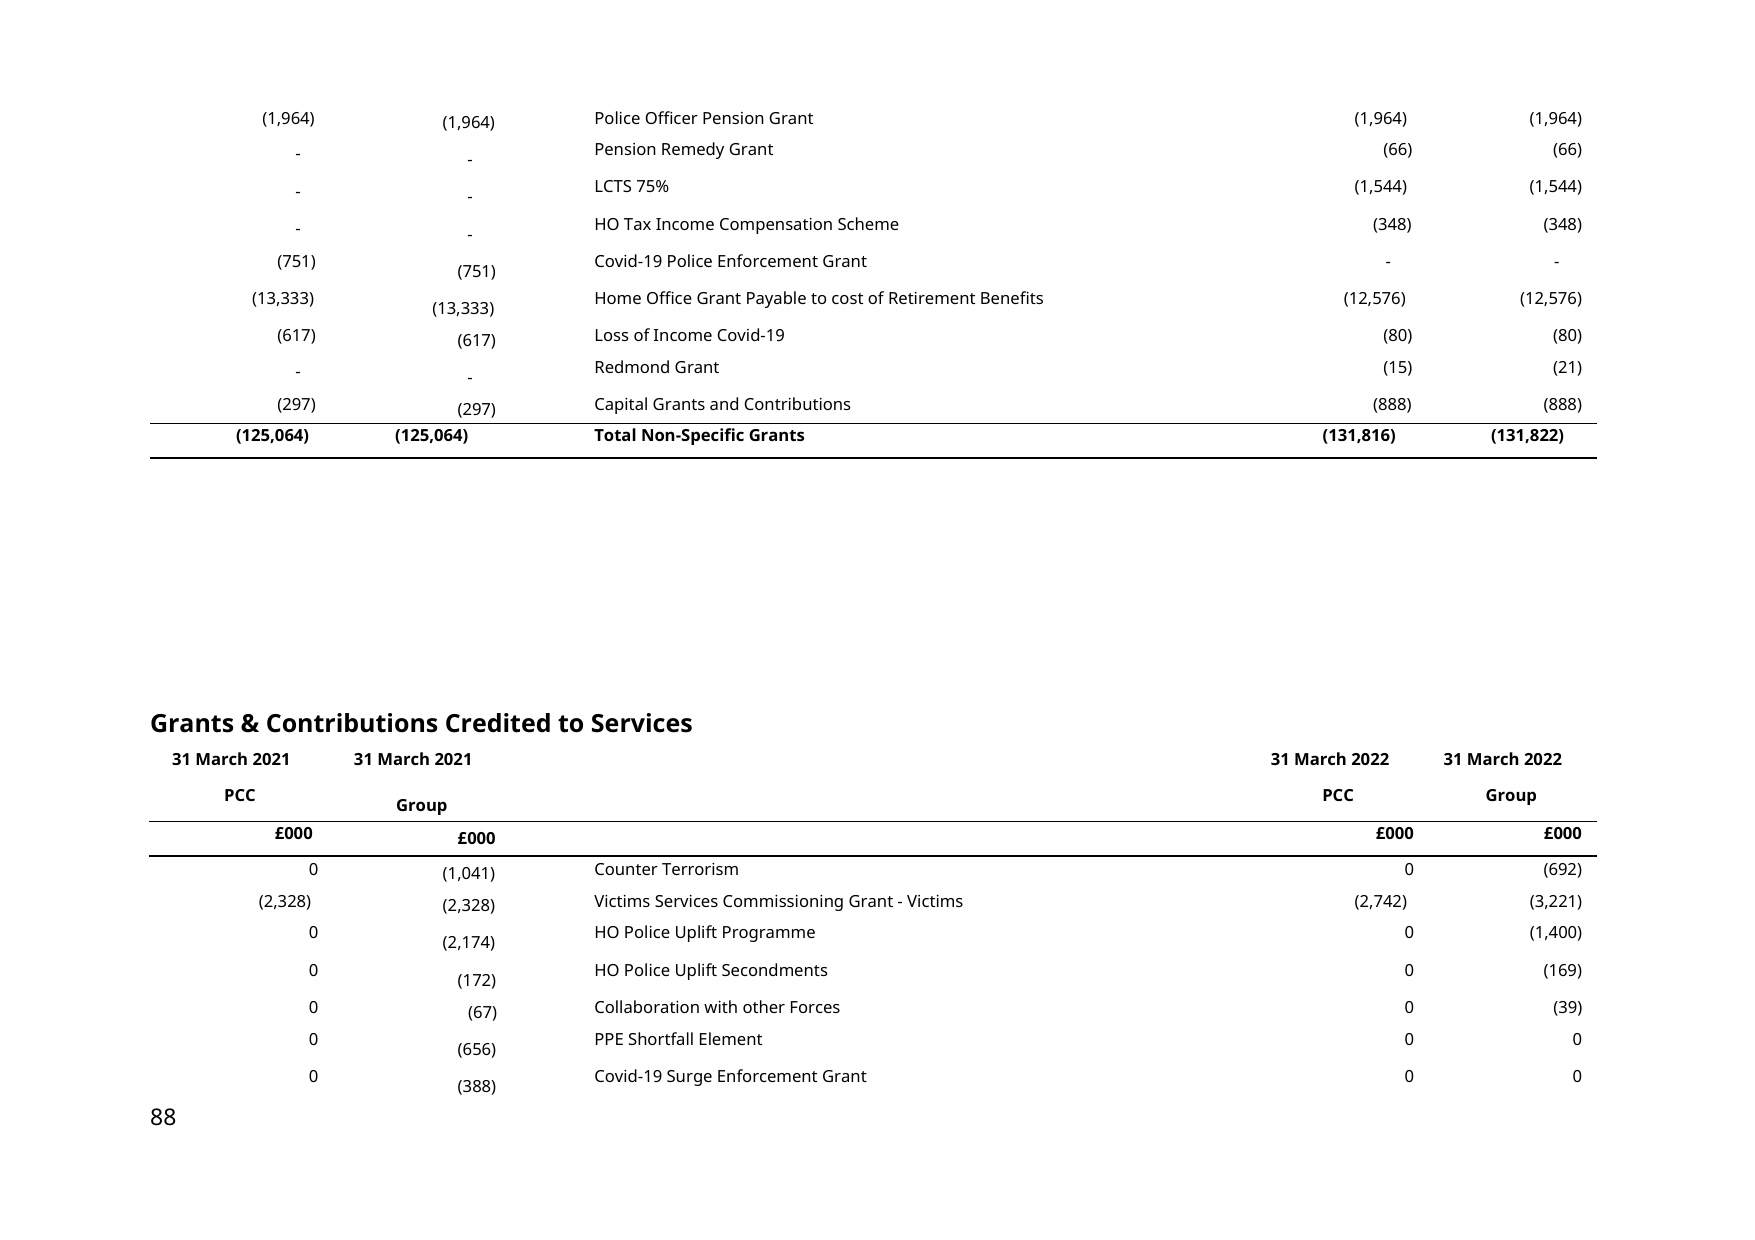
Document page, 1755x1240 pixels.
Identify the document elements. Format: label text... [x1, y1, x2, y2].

table_cell (1,964) [395, 106, 594, 137]
table_cell £000 [1443, 822, 1597, 855]
table_cell 0 [1271, 857, 1443, 889]
table_cell (66) [1322, 138, 1485, 175]
table_cell 0 [149, 996, 354, 1028]
table_cell (348) [1322, 212, 1485, 249]
table_cell Covid-19 Surge Enforcement Grant [594, 1065, 1271, 1101]
table_cell Group [1443, 784, 1597, 821]
table_cell 0 [149, 1028, 354, 1065]
text Grants & Contributions Credited to Services [150, 691, 1616, 744]
table_cell (297) [150, 393, 395, 423]
table_cell HO Police Uplift Programme [594, 921, 1271, 958]
table_cell - [395, 356, 594, 393]
table_cell - [150, 356, 395, 393]
table_cell (388) [354, 1065, 594, 1101]
table_cell [594, 784, 1271, 821]
table_header 31 March 2021 [354, 748, 594, 783]
table_cell (125,064) [395, 424, 594, 457]
table_cell (617) [395, 324, 594, 356]
table_cell (169) [1443, 959, 1597, 996]
table_cell PCC [149, 784, 354, 821]
table_cell 0 [1271, 996, 1443, 1028]
table_cell - [150, 175, 395, 212]
table_cell (888) [1485, 393, 1597, 423]
table_cell 0 [149, 959, 354, 996]
table_cell 0 [1443, 1065, 1597, 1101]
table_cell (1,400) [1443, 921, 1597, 958]
table_cell Counter Terrorism [594, 857, 1271, 889]
table_cell (751) [150, 249, 395, 287]
table_cell (12,576) [1322, 287, 1485, 324]
table_cell (66) [1485, 138, 1597, 175]
table_cell (1,544) [1322, 175, 1485, 212]
table_cell (39) [1443, 996, 1597, 1028]
table_cell PPE Shortfall Element [594, 1028, 1271, 1065]
table_cell 0 [1271, 921, 1443, 958]
table_cell (15) [1322, 356, 1485, 393]
table_cell (1,964) [1322, 106, 1485, 137]
table_cell PCC [1271, 784, 1443, 821]
table_cell 0 [149, 921, 354, 958]
table_cell £000 [149, 822, 354, 855]
table_cell (656) [354, 1028, 594, 1065]
table_cell (12,576) [1485, 287, 1597, 324]
table_cell £000 [1271, 822, 1443, 855]
table_cell - [1485, 249, 1597, 287]
table_cell - [395, 212, 594, 249]
table_cell (1,544) [1485, 175, 1597, 212]
table_cell (617) [150, 324, 395, 356]
table_cell (2,174) [354, 921, 594, 958]
table_cell (348) [1485, 212, 1597, 249]
table_cell [594, 822, 1271, 855]
table_cell (2,742) [1271, 890, 1443, 921]
table_cell - [150, 138, 395, 175]
table_cell 0 [1443, 1028, 1597, 1065]
table_cell 0 [1271, 1028, 1443, 1065]
table_cell 0 [149, 1065, 354, 1101]
table_cell HO Tax Income Compensation Scheme [594, 212, 1322, 249]
table_cell Pension Remedy Grant [594, 138, 1322, 175]
table_cell (67) [354, 996, 594, 1028]
table_cell Victims Services Commissioning Grant - Victims [594, 890, 1271, 921]
table_cell Redmond Grant [594, 356, 1322, 393]
table_cell - [395, 175, 594, 212]
table_cell 0 [1271, 959, 1443, 996]
table_cell - [395, 138, 594, 175]
table_cell (1,964) [150, 106, 395, 137]
table_cell Covid-19 Police Enforcement Grant [594, 249, 1322, 287]
table_cell Loss of Income Covid-19 [594, 324, 1322, 356]
table_cell (297) [395, 393, 594, 423]
table_cell (751) [395, 249, 594, 287]
table_cell Group [354, 784, 594, 821]
table_cell (13,333) [395, 287, 594, 324]
table_cell (13,333) [150, 287, 395, 324]
table_cell (1,041) [354, 857, 594, 889]
table_cell (131,822) [1485, 424, 1597, 457]
table_header [594, 748, 1271, 783]
table_cell (131,816) [1322, 424, 1485, 457]
table_cell (3,221) [1443, 890, 1597, 921]
table_cell (172) [354, 959, 594, 996]
table_cell - [1322, 249, 1485, 287]
table_cell (692) [1443, 857, 1597, 889]
table_cell 0 [1271, 1065, 1443, 1101]
table_cell HO Police Uplift Secondments [594, 959, 1271, 996]
table_cell (125,064) [150, 424, 395, 457]
table_cell - [150, 212, 395, 249]
table_cell (1,964) [1485, 106, 1597, 137]
table_header 31 March 2021 [149, 748, 354, 783]
table_cell (888) [1322, 393, 1485, 423]
table_cell (80) [1485, 324, 1597, 356]
table_cell (2,328) [149, 890, 354, 921]
table_cell Home Office Grant Payable to cost of Retirement Benefits [594, 287, 1322, 324]
table_cell Police Officer Pension Grant [594, 106, 1322, 137]
table_cell (2,328) [354, 890, 594, 921]
table_cell Capital Grants and Contributions [594, 393, 1322, 423]
table_cell LCTS 75% [594, 175, 1322, 212]
table_cell Total Non-Specific Grants [594, 424, 1322, 457]
table_cell Collaboration with other Forces [594, 996, 1271, 1028]
table_header 31 March 2022 [1271, 748, 1443, 783]
table_cell (21) [1485, 356, 1597, 393]
table_cell (80) [1322, 324, 1485, 356]
table_cell 0 [149, 857, 354, 889]
table_cell £000 [354, 822, 594, 855]
table_header 31 March 2022 [1443, 748, 1597, 783]
